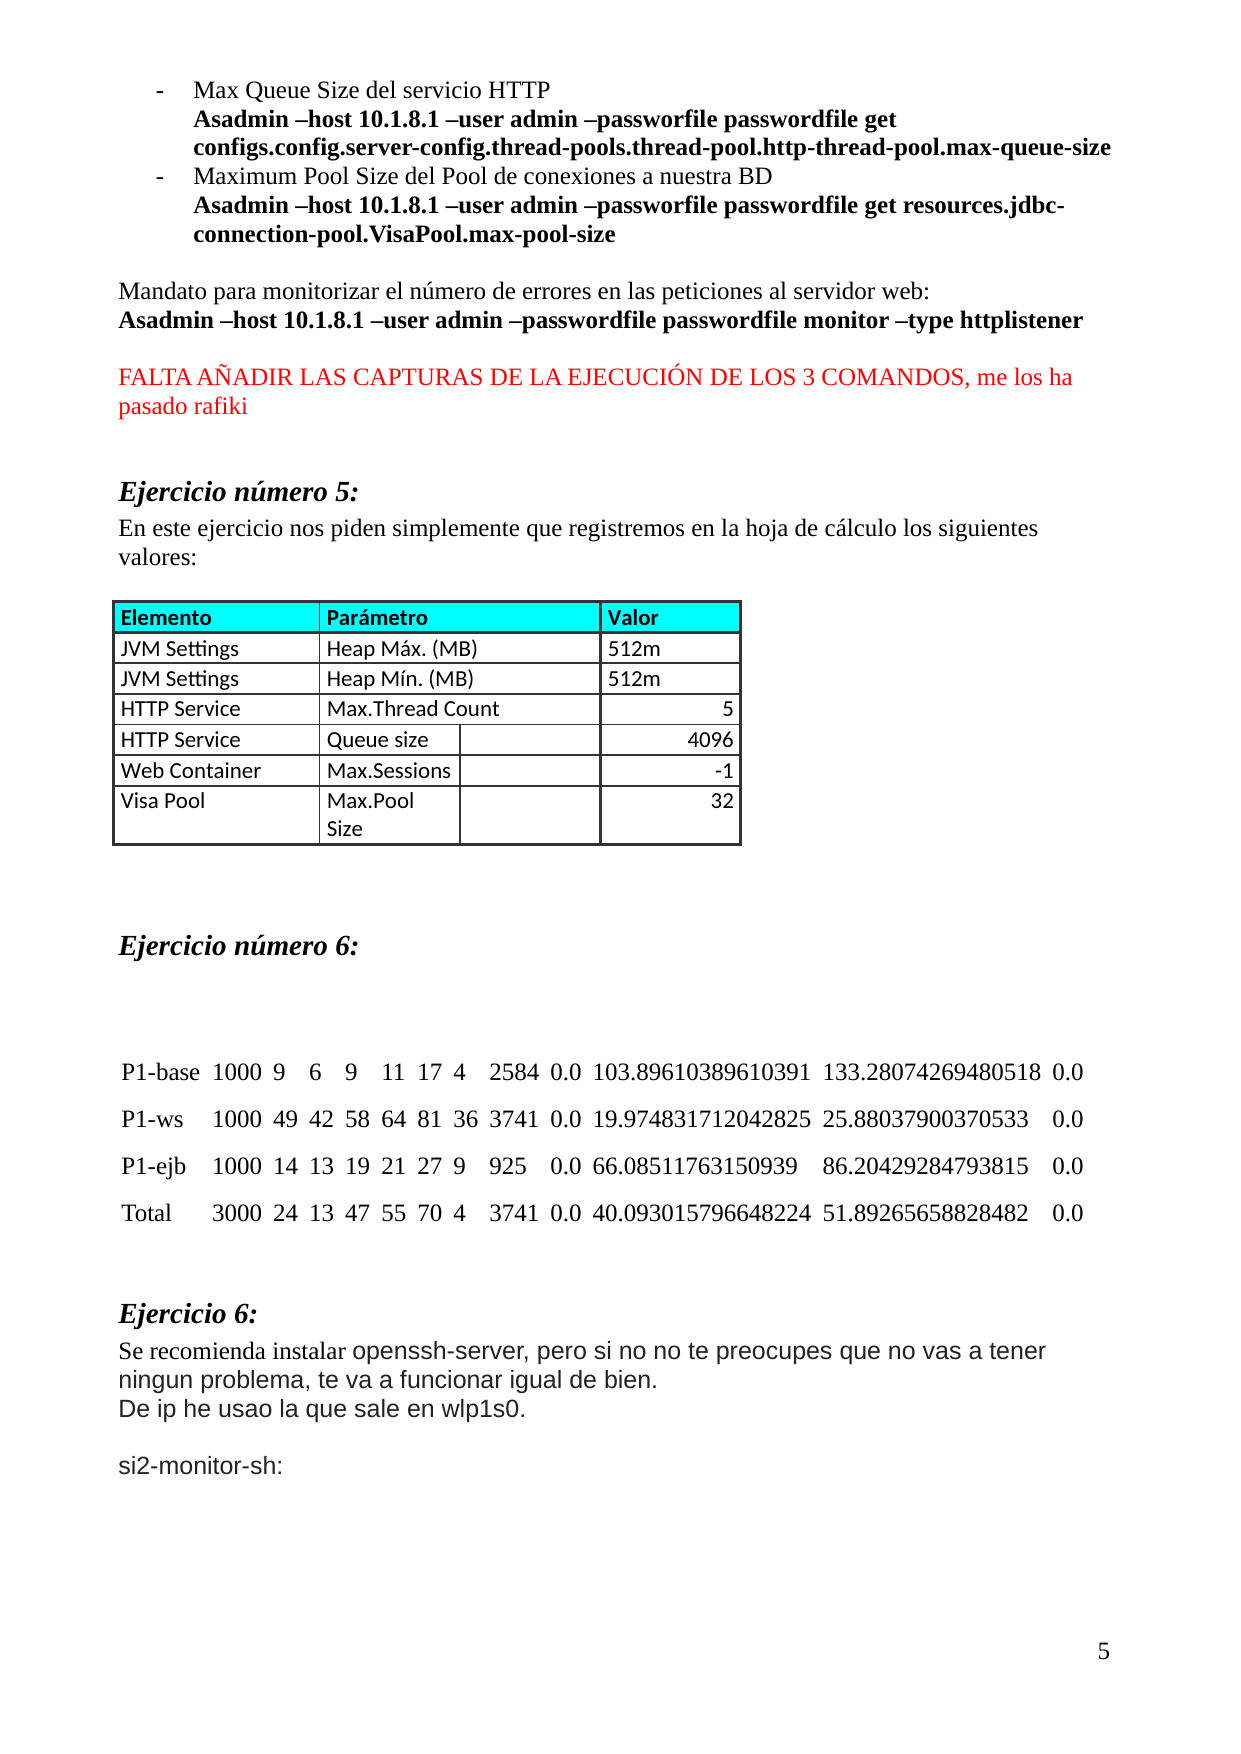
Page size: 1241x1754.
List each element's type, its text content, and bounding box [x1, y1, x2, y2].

table_cell 42 [306, 1101, 342, 1148]
subtitle Se recomienda instalar openssh-server, pero si no no te preocupes que no vas a tener ningun problema, te va a funcionar igual de bien. [118, 1336, 1122, 1394]
table_header 6 [306, 1054, 342, 1101]
table_cell 70 [414, 1196, 450, 1243]
table_cell 0.0 [1049, 1101, 1096, 1148]
table_cell 3741 [486, 1101, 547, 1148]
table_cell JVM Settings [115, 634, 319, 662]
table_cell P1-ejb [118, 1149, 209, 1196]
table_cell Max.Pool Size [320, 787, 459, 843]
table_cell 81 [414, 1101, 450, 1148]
table_header Parámetro [320, 603, 460, 631]
table_cell 0.0 [1049, 1149, 1096, 1196]
table_cell Total [118, 1196, 209, 1243]
text Asadmin –host 10.1.8.1 –user admin –passworfile passwordfile get resources.jdbc-connection-pool.VisaPool.max-pool-size [193, 190, 1122, 247]
list Max Queue Size del servicio HTTP [156, 75, 1122, 104]
table_cell Web Container [115, 756, 319, 785]
table_cell -1 [602, 756, 739, 785]
table_cell 58 [342, 1101, 378, 1148]
table_header [460, 603, 599, 631]
table_cell [461, 756, 599, 785]
table_header 0.0 [547, 1054, 589, 1101]
table_cell 4096 [602, 725, 739, 754]
table_cell Visa Pool [115, 787, 319, 843]
table_cell [461, 725, 599, 754]
table_cell 925 [486, 1149, 547, 1196]
subtitle De ip he usao la que sale en wlp1s0. [118, 1394, 1122, 1422]
table_cell 1000 [209, 1149, 270, 1196]
table_header 103.89610389610391 [590, 1054, 819, 1101]
table_cell 4 [450, 1196, 486, 1243]
table_cell Max.Sessions [320, 756, 459, 785]
text Asadmin –host 10.1.8.1 –user admin –passworfile passwordfile get configs.config.server-config.thread-pools.thread-pool.http-thread-pool.max-queue-size [193, 104, 1122, 161]
table_cell 5 [602, 695, 739, 723]
table_cell 19.974831712042825 [590, 1101, 819, 1148]
table_cell 55 [378, 1196, 414, 1243]
table_cell 21 [378, 1149, 414, 1196]
table_header P1-base [118, 1054, 209, 1101]
table_cell 66.08511763150939 [590, 1149, 819, 1196]
table_cell 40.093015796648224 [590, 1196, 819, 1243]
table_cell 13 [306, 1149, 342, 1196]
table_cell 25.88037900370533 [819, 1101, 1049, 1148]
table_cell 19 [342, 1149, 378, 1196]
table_cell 0.0 [547, 1196, 589, 1243]
table_cell 3741 [486, 1196, 547, 1243]
table_cell 3000 [209, 1196, 270, 1243]
table_cell 24 [270, 1196, 306, 1243]
text FALTA AÑADIR LAS CAPTURAS DE LA EJECUCIÓN DE LOS 3 COMANDOS, me los ha pasado rafiki [118, 362, 1122, 420]
table_cell 0.0 [547, 1149, 589, 1196]
table_cell 1000 [209, 1101, 270, 1148]
table_header Elemento [115, 603, 319, 631]
table_cell 14 [270, 1149, 306, 1196]
table_cell 512m [602, 634, 739, 662]
table_cell Heap Máx. (MB) [320, 634, 599, 662]
table_cell HTTP Service [115, 725, 319, 754]
table_header Valor [602, 603, 739, 631]
table_header 0.0 [1049, 1054, 1096, 1101]
table_cell 13 [306, 1196, 342, 1243]
text Mandato para monitorizar el número de errores en las peticiones al servidor web: [118, 276, 1122, 305]
subtitle si2-monitor-sh: [118, 1451, 1122, 1480]
subtitle Ejercicio número 5: [118, 474, 1122, 507]
table_cell 51.89265658828482 [819, 1196, 1049, 1243]
table_cell 0.0 [1049, 1196, 1096, 1243]
table_cell Max.Thread Count [320, 695, 599, 723]
table_cell Heap Mín. (MB) [320, 664, 599, 693]
table_header 11 [378, 1054, 414, 1101]
table_cell HTTP Service [115, 695, 319, 723]
table_cell 0.0 [547, 1101, 589, 1148]
text En este ejercicio nos piden simplemente que registremos en la hoja de cálculo los siguientes valores: [118, 513, 1122, 571]
table_header 133.28074269480518 [819, 1054, 1049, 1101]
text Asadmin –host 10.1.8.1 –user admin –passwordfile passwordfile monitor –type httplistener [118, 305, 1122, 334]
table_cell 27 [414, 1149, 450, 1196]
table_cell Queue size [320, 725, 459, 754]
table_cell 512m [602, 664, 739, 693]
table_cell 49 [270, 1101, 306, 1148]
table_cell 64 [378, 1101, 414, 1148]
table_header 9 [270, 1054, 306, 1101]
table_header 2584 [486, 1054, 547, 1101]
list Maximum Pool Size del Pool de conexiones a nuestra BD [156, 161, 1122, 190]
table_cell 36 [450, 1101, 486, 1148]
table_header 17 [414, 1054, 450, 1101]
table_header 4 [450, 1054, 486, 1101]
table_cell JVM Settings [115, 664, 319, 693]
subtitle Ejercicio número 6: [118, 928, 1122, 962]
subtitle Ejercicio 6: [118, 1296, 1122, 1330]
table_cell 47 [342, 1196, 378, 1243]
table_cell 86.20429284793815 [819, 1149, 1049, 1196]
table_cell 9 [450, 1149, 486, 1196]
table_cell 32 [602, 787, 739, 843]
table_header 1000 [209, 1054, 270, 1101]
table_cell [461, 787, 599, 843]
table_cell P1-ws [118, 1101, 209, 1148]
table_header 9 [342, 1054, 378, 1101]
